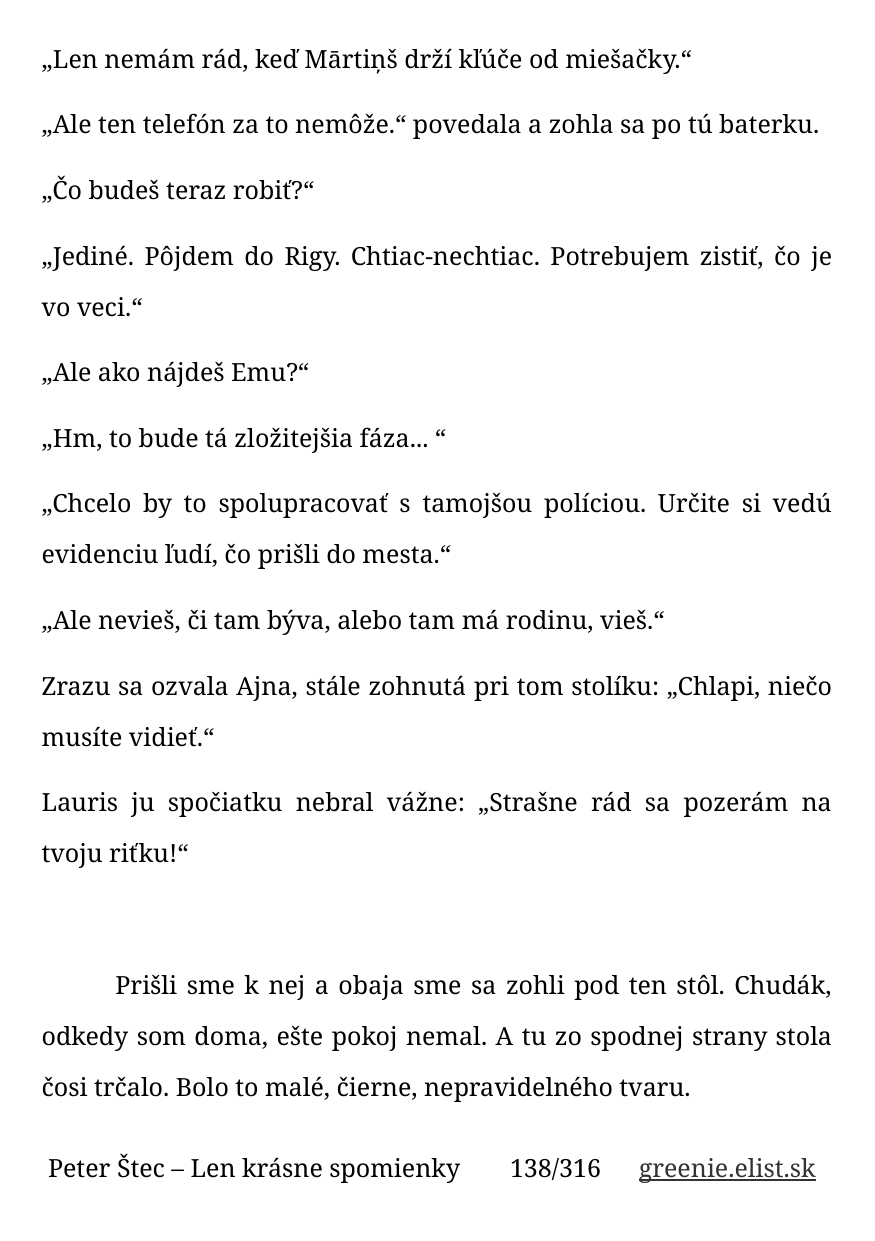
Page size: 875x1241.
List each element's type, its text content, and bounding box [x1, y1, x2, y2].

text Lauris ju spočiatku nebral vážne: „Strašne rád sa pozerám na tvoju riťku!“ [41, 785, 833, 870]
text „Chcelo by to spolupracovať s tamojšou políciou. Určite si vedú evidenciu ľudí, čo prišli do mesta.“ [41, 486, 833, 571]
text „Len nemám rád, keď Mārtiņš drží kľúče od miešačky.“ [41, 41, 833, 75]
text „Čo budeš teraz robiť?“ [41, 173, 833, 207]
text „Ale ako nájdeš Emu?“ [41, 355, 833, 389]
text „Hm, to bude tá zložitejšia fáza... “ [41, 421, 833, 454]
text „Ale nevieš, či tam býva, alebo tam má rodinu, vieš.“ [41, 603, 833, 637]
text „Ale ten telefón za to nemôže.“ povedala a zohla sa po tú baterku. [41, 107, 833, 141]
text Prišli sme k nej a obaja sme sa zohli pod ten stôl. Chudák, odkedy som doma, ešte pokoj nemal. A tu zo spodnej strany stola čosi trčalo. Bolo to malé, čierne, nepravidelného tvaru. [41, 967, 833, 1103]
text Zrazu sa ozvala Ajna, stále zohnutá pri tom stolíku: „Chlapi, niečo musíte vidieť.“ [41, 668, 833, 753]
text „Jediné. Pôjdem do Rigy. Chtiac-nechtiac. Potrebujem zistiť, čo je vo veci.“ [41, 238, 833, 323]
